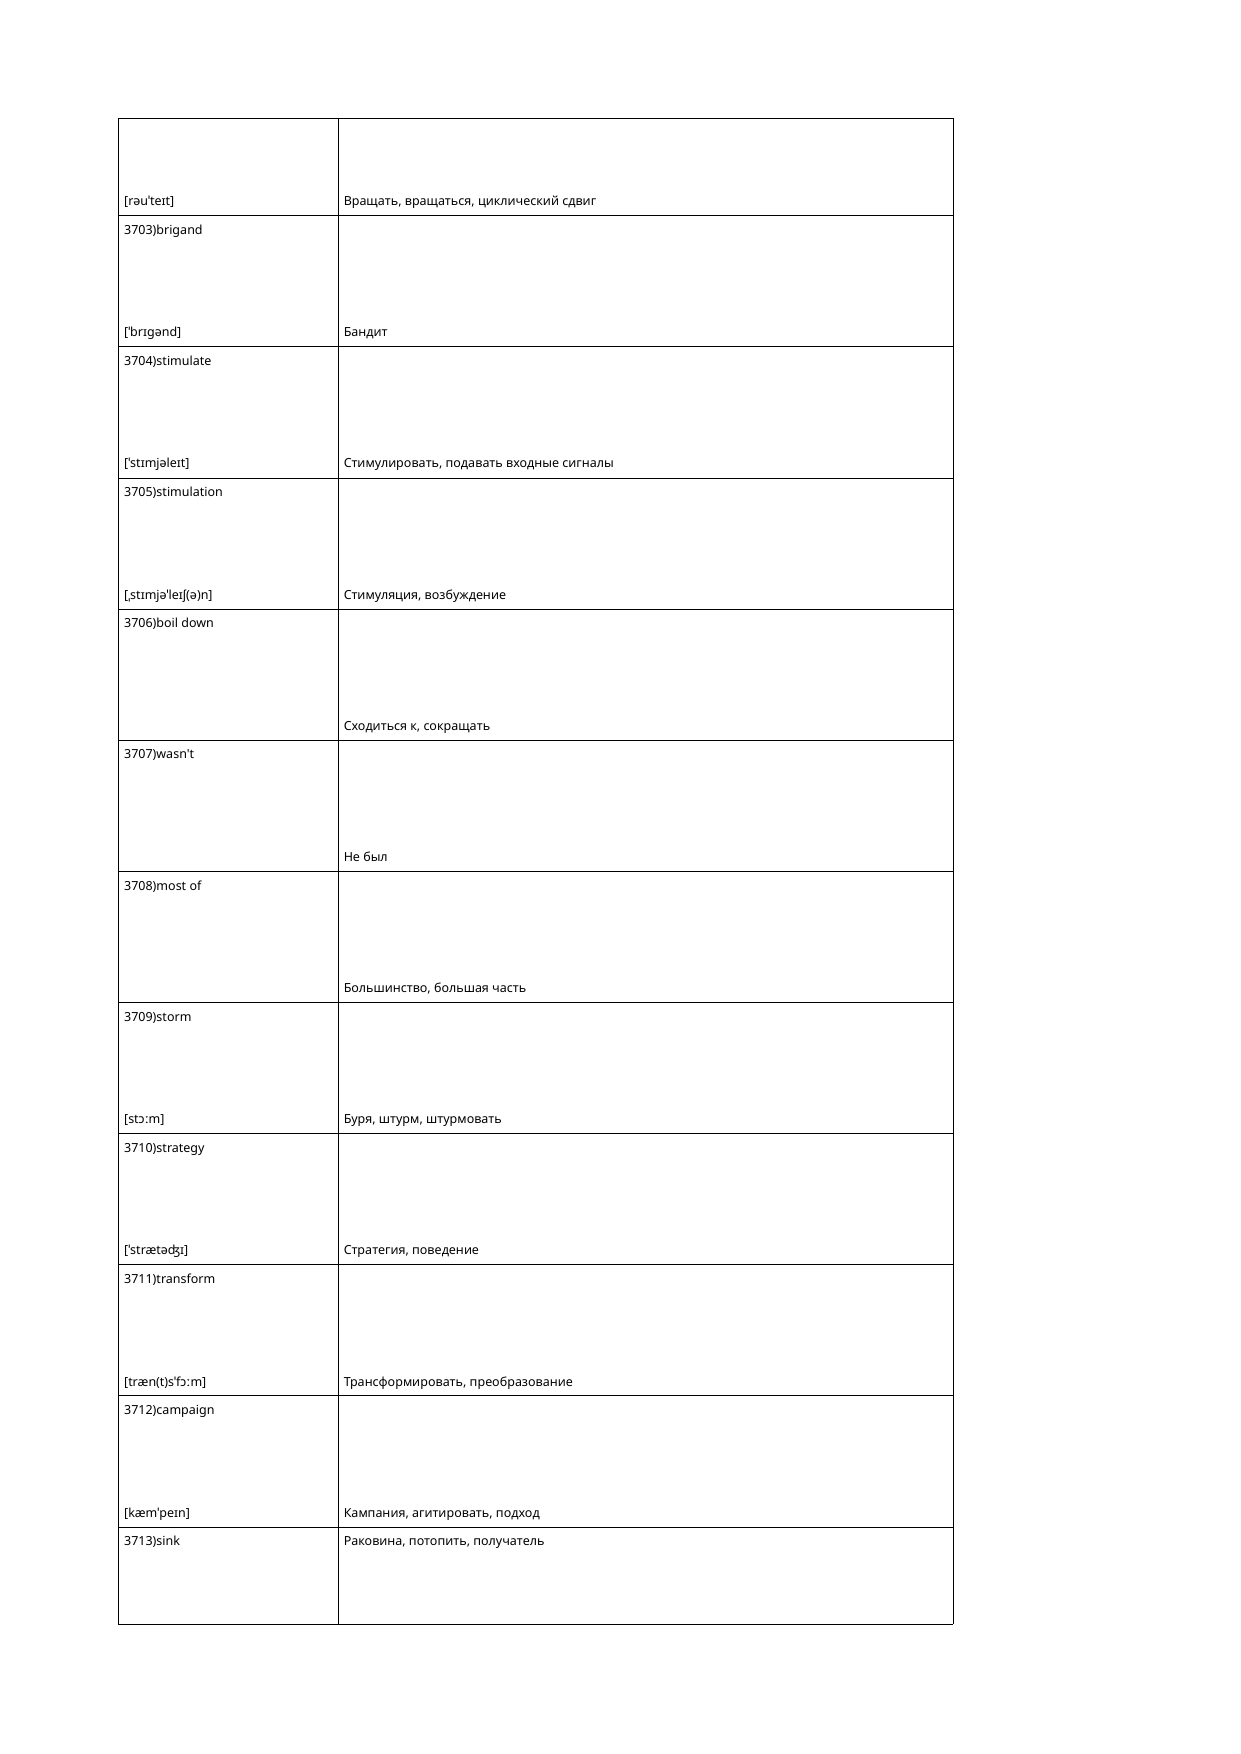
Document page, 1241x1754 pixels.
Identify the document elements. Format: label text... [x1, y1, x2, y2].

table_cell 3712)campaign [kæmˈpeɪn] [119, 1396, 338, 1527]
table_cell 3704)stimulate [ˈstɪmjəleɪt] [119, 347, 338, 477]
table_cell Буря, штурм, штурмовать [339, 1003, 953, 1133]
table_cell Стимулировать, подавать входные сигналы [339, 347, 953, 477]
table_cell Трансформировать, преобразование [339, 1265, 953, 1395]
table_cell Бандит [339, 216, 953, 346]
table_cell 3707)wasn't [119, 741, 338, 871]
table_cell 3713)sink [119, 1528, 338, 1623]
table_cell Стимуляция, возбуждение [339, 479, 953, 608]
table_cell Сходиться к, сокращать [339, 610, 953, 740]
table_cell 3703)brigand [ˈbrɪgənd] [119, 216, 338, 346]
table_cell Не был [339, 741, 953, 871]
table_cell Раковина, потопить, получатель [339, 1528, 953, 1623]
table_cell Вращать, вращаться, циклический сдвиг [339, 119, 953, 215]
table_cell Большинство, большая часть [339, 872, 953, 1002]
table_cell 3706)boil down [119, 610, 338, 740]
table_cell 3710)strategy [ˈstrætəʤɪ] [119, 1134, 338, 1264]
table_cell [rəuˈteɪt] [119, 119, 338, 215]
table_cell 3708)most of [119, 872, 338, 1002]
table_cell Стратегия, поведение [339, 1134, 953, 1264]
table_cell 3705)stimulation [ˌstɪmjəˈleɪʃ(ə)n] [119, 479, 338, 608]
table_cell Кампания, агитировать, подход [339, 1396, 953, 1527]
table_cell 3711)transform [træn(t)sˈfɔːm] [119, 1265, 338, 1395]
table_cell 3709)storm [stɔːm] [119, 1003, 338, 1133]
